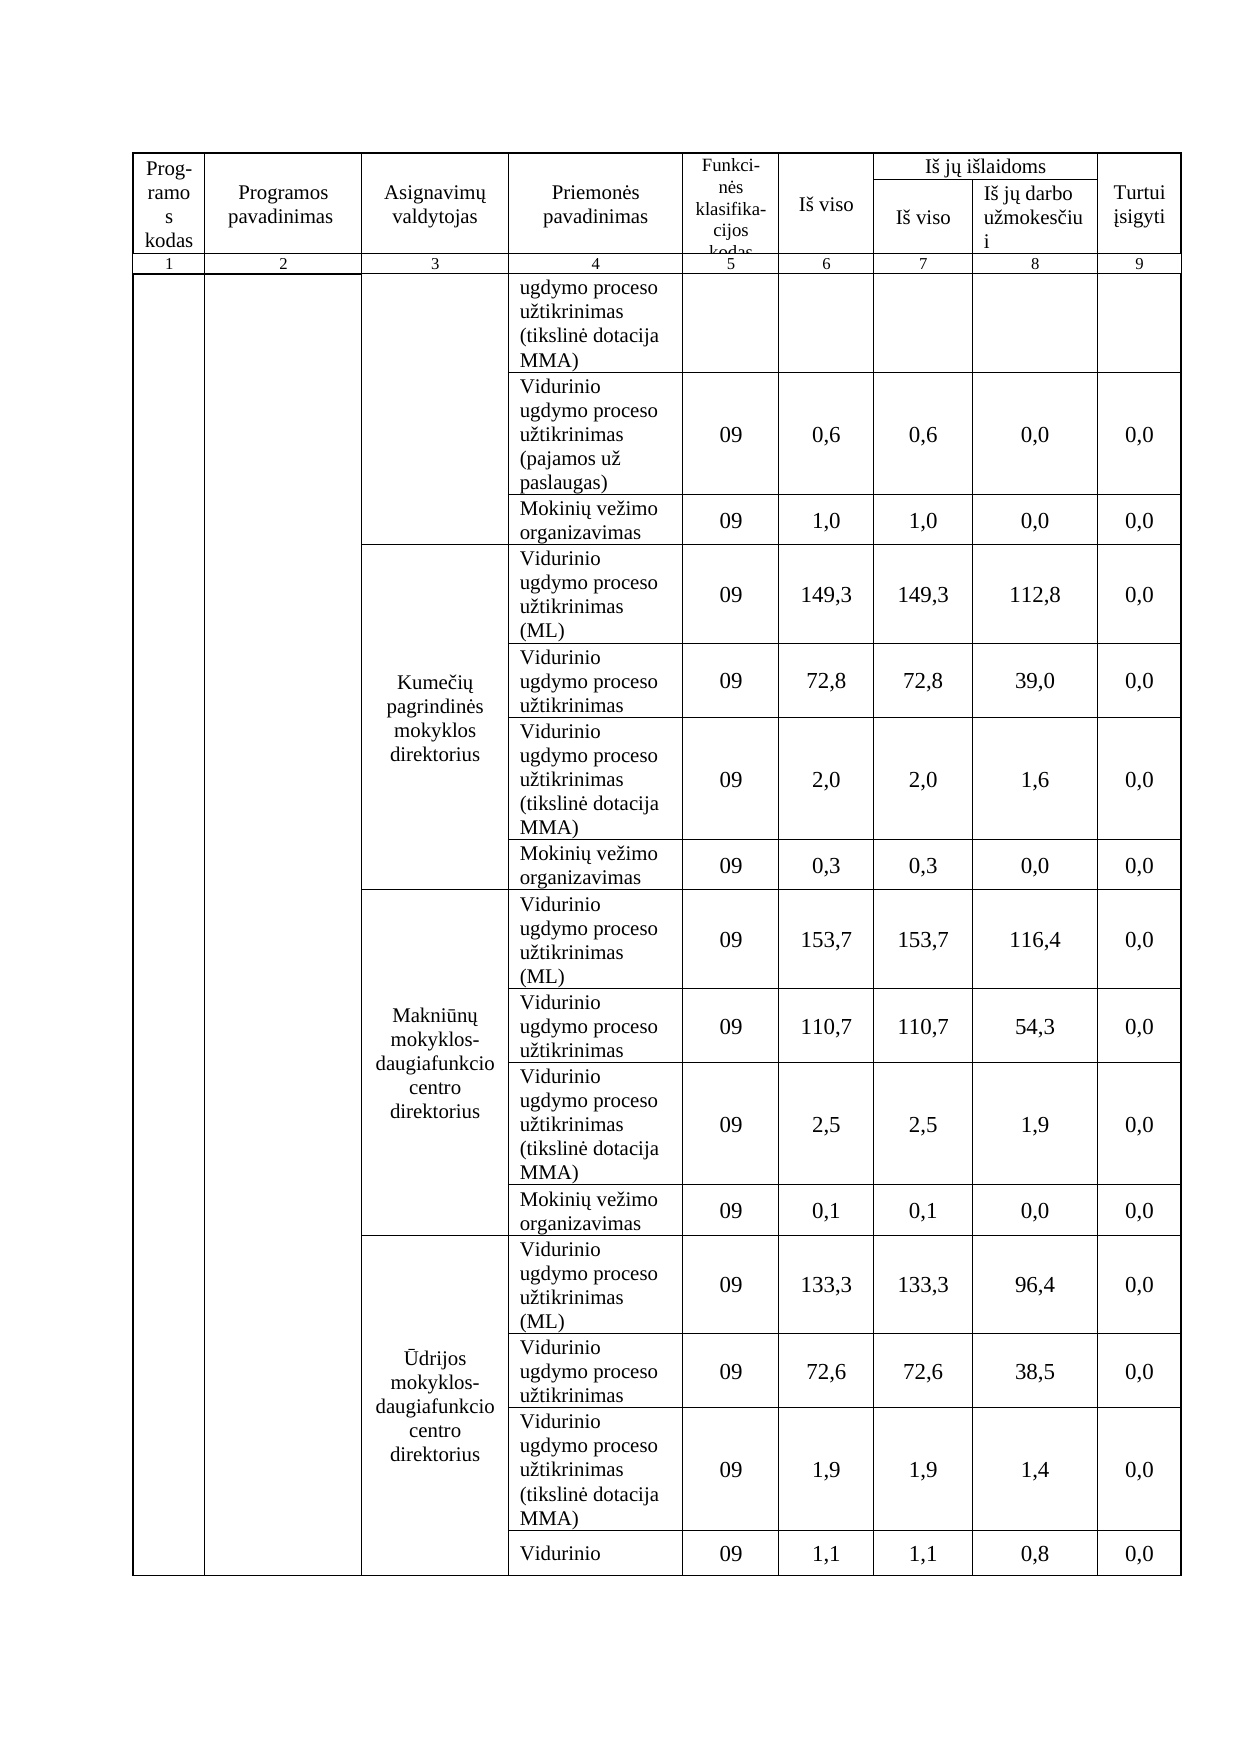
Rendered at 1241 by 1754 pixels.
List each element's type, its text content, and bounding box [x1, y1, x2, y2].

table_cell 0,8 [973, 1531, 1097, 1575]
table_cell 149,3 [874, 545, 972, 642]
table_cell 4 [509, 254, 682, 273]
table_cell 1,9 [779, 1408, 873, 1529]
table_cell 5 [683, 254, 778, 273]
table_cell 1,9 [973, 1063, 1097, 1184]
table_cell 09 [683, 1063, 778, 1184]
table_cell [779, 274, 873, 372]
table_cell 0,0 [1098, 1185, 1180, 1234]
table_cell 153,7 [874, 890, 972, 988]
table_cell [683, 274, 778, 372]
table_cell [1098, 274, 1180, 372]
table_cell 0,3 [874, 840, 972, 889]
table_cell 0,6 [779, 373, 873, 494]
table_cell 72,6 [779, 1334, 873, 1407]
table_cell 0,0 [1098, 545, 1180, 642]
table_cell 2,5 [779, 1063, 873, 1184]
table_header Funkci-nės klasifika-cijos kodas [683, 154, 778, 253]
table_cell [973, 274, 1097, 372]
table_cell 133,3 [779, 1236, 873, 1333]
table_cell 3 [362, 254, 508, 273]
table_cell 09 [683, 545, 778, 642]
table_cell 1,1 [874, 1531, 972, 1575]
table_cell 0,0 [1098, 644, 1180, 717]
table_cell 0,0 [1098, 495, 1180, 544]
table_cell 2,5 [874, 1063, 972, 1184]
table_cell 09 [683, 1531, 778, 1575]
table_cell Vidurinio ugdymo proceso užtikrinimas (ML) [509, 890, 682, 988]
table_cell 1,1 [779, 1531, 873, 1575]
table_cell 38,5 [973, 1334, 1097, 1407]
table_cell Vidurinio ugdymo proceso užtikrinimas (tikslinė dotacija MMA) [509, 1408, 682, 1529]
table_cell 112,8 [973, 545, 1097, 642]
table_cell 72,8 [874, 644, 972, 717]
table_cell 72,8 [779, 644, 873, 717]
table_header Iš viso [779, 154, 873, 253]
table_cell 1,0 [779, 495, 873, 544]
table_cell Vidurinio ugdymo proceso užtikrinimas (ML) [509, 1236, 682, 1333]
table_cell 09 [683, 373, 778, 494]
table_cell Vidurinio ugdymo proceso užtikrinimas [509, 1334, 682, 1407]
table_cell Vidurinio ugdymo proceso užtikrinimas [509, 989, 682, 1062]
table_cell 72,6 [874, 1334, 972, 1407]
table_cell 0,0 [973, 1185, 1097, 1234]
table_cell Vidurinio ugdymo proceso užtikrinimas (ML) [509, 545, 682, 642]
table_cell [362, 274, 508, 544]
table_cell 0,0 [1098, 989, 1180, 1062]
table_cell 0,0 [973, 840, 1097, 889]
table_cell 0,0 [1098, 890, 1180, 988]
table_cell ugdymo proceso užtikrinimas (tikslinė dotacija MMA) [509, 274, 682, 372]
table_cell 09 [683, 1408, 778, 1529]
table_cell 09 [683, 644, 778, 717]
table_cell Ūdrijos mokyklos-daugiafunkcio centro direktorius [362, 1236, 508, 1575]
table_cell 0,0 [1098, 718, 1180, 839]
table_cell 0,0 [1098, 373, 1180, 494]
table_cell Mokinių vežimo organizavimas [509, 1185, 682, 1234]
table_cell 0,0 [1098, 1531, 1180, 1575]
table_cell 110,7 [874, 989, 972, 1062]
table_cell 0,0 [1098, 1408, 1180, 1529]
table_cell 6 [779, 254, 873, 273]
table_cell 0,0 [1098, 1063, 1180, 1184]
table_cell 09 [683, 718, 778, 839]
table_cell 0,3 [779, 840, 873, 889]
table_header Priemonės pavadinimas [509, 154, 682, 253]
table_cell 39,0 [973, 644, 1097, 717]
table_cell 0,0 [1098, 1334, 1180, 1407]
table_cell Makniūnų mokyklos-daugiafunkcio centro direktorius [362, 890, 508, 1234]
table_cell 149,3 [779, 545, 873, 642]
table_cell Vidurinio ugdymo proceso užtikrinimas (tikslinė dotacija MMA) [509, 1063, 682, 1184]
table_cell 153,7 [779, 890, 873, 988]
table_header Iš jų išlaidoms [874, 154, 1097, 179]
table_cell 9 [1098, 254, 1181, 273]
table_cell Iš viso [874, 180, 972, 253]
table_cell 110,7 [779, 989, 873, 1062]
table_cell Iš jų darbo užmokesčiui [973, 180, 1097, 253]
table_header Asignavimų valdytojas [362, 154, 508, 253]
table_cell 0,0 [973, 495, 1097, 544]
table_header Prog-ramos kodas [134, 154, 204, 253]
table_header Turtui įsigyti [1098, 154, 1180, 253]
table_cell 7 [874, 254, 972, 273]
table_cell 0,0 [1098, 1236, 1180, 1333]
table_cell 1,4 [973, 1408, 1097, 1529]
table_cell 09 [683, 495, 778, 544]
table_cell 0,1 [779, 1185, 873, 1234]
table_cell 09 [683, 989, 778, 1062]
table_cell 1,9 [874, 1408, 972, 1529]
table_cell 116,4 [973, 890, 1097, 988]
table_cell 54,3 [973, 989, 1097, 1062]
table_cell 2,0 [779, 718, 873, 839]
table_cell 1,0 [874, 495, 972, 544]
table_cell 1,6 [973, 718, 1097, 839]
table_cell 2 [205, 254, 361, 273]
table_cell [874, 274, 972, 372]
table_cell [134, 275, 204, 1575]
table_cell Vidurinio ugdymo proceso užtikrinimas (tikslinė dotacija MMA) [509, 718, 682, 839]
table_cell 09 [683, 1185, 778, 1234]
table_cell 96,4 [973, 1236, 1097, 1333]
table_cell 09 [683, 1334, 778, 1407]
table_cell Vidurinio ugdymo proceso užtikrinimas [509, 644, 682, 717]
table_cell 0,1 [874, 1185, 972, 1234]
table_header Programos pavadinimas [205, 154, 361, 253]
table_cell 0,6 [874, 373, 972, 494]
table_cell 2,0 [874, 718, 972, 839]
table_cell Mokinių vežimo organizavimas [509, 840, 682, 889]
table_cell 0,0 [973, 373, 1097, 494]
table_cell Vidurinio ugdymo proceso užtikrinimas (pajamos už paslaugas) [509, 373, 682, 494]
table_cell 09 [683, 890, 778, 988]
table_cell 09 [683, 1236, 778, 1333]
table_cell 0,0 [1098, 840, 1180, 889]
table_cell 09 [683, 840, 778, 889]
table_cell Kumečių pagrindinės mokyklos direktorius [362, 545, 508, 889]
table_cell Vidurinio [509, 1531, 682, 1575]
table_cell 133,3 [874, 1236, 972, 1333]
table_cell [205, 275, 361, 1575]
table_cell Mokinių vežimo organizavimas [509, 495, 682, 544]
table_cell 8 [973, 254, 1097, 273]
table_cell 1 [133, 254, 204, 273]
